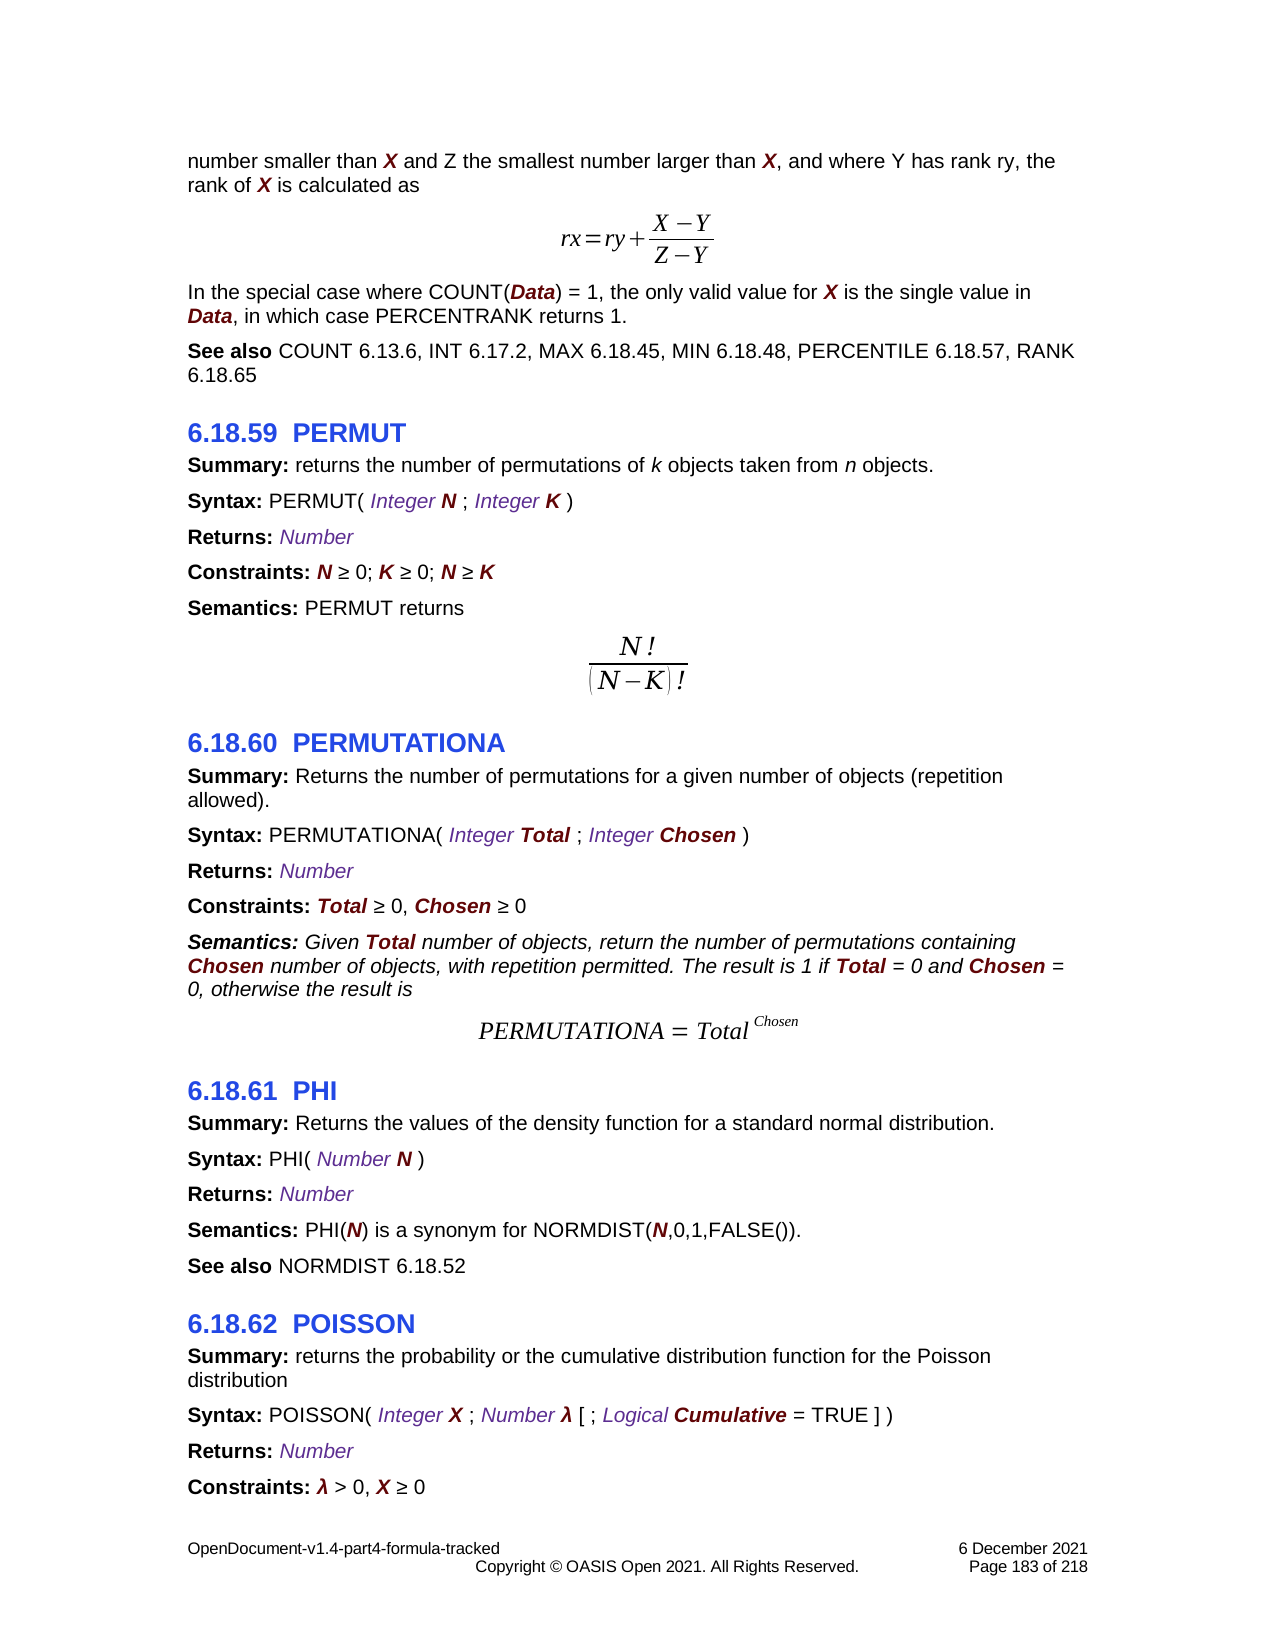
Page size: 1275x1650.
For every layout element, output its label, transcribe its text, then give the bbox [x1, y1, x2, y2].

text Returns: Number [187, 1183, 1088, 1206]
subtitle PHI [187, 1076, 1088, 1106]
text See also COUNT 6.13.6, INT 6.17.2, MAX 6.18.45, MIN 6.18.48, PERCENTILE 6.18.57, RANK 6.18.65 [187, 340, 1088, 387]
text Summary: Returns the number of permutations for a given number of objects (repetition allowed). [187, 764, 1088, 812]
text Constraints: N ≥ 0; K ≥ 0; N ≥ K [187, 561, 1088, 584]
text Constraints: Total ≥ 0, Chosen ≥ 0 [187, 895, 1088, 918]
subtitle PERMUT [187, 418, 1088, 448]
text Constraints: λ > 0, X ≥ 0 [187, 1475, 1088, 1499]
text Summary: returns the probability or the cumulative distribution function for the Poisson distribution [187, 1345, 1088, 1392]
subtitle POISSON [187, 1309, 1088, 1339]
text Summary: Returns the values of the density function for a standard normal distribution. [187, 1112, 1088, 1135]
subtitle PERMUTATIONA [187, 728, 1088, 758]
text Semantics: PERMUT returns [187, 596, 1088, 620]
text Syntax: PHI( Number N ) [187, 1147, 1088, 1171]
text Returns: Number [187, 525, 1088, 549]
text Syntax: POISSON( Integer X ; Number λ [ ; Logical Cumulative = TRUE ] ) [187, 1404, 1088, 1427]
text Returns: Number [187, 1439, 1088, 1463]
text See also NORMDIST 6.18.52 [187, 1254, 1088, 1278]
text Syntax: PERMUT( Integer N ; Integer K ) [187, 489, 1088, 513]
text number smaller than X and Z the smallest number larger than X, and where Y has rank ry, the rank of X is calculated as [187, 150, 1088, 197]
text Semantics: Given Total number of objects, return the number of permutations containing Chosen number of objects, with repetition permitted. The result is 1 if Total = 0 and Chosen = 0, otherwise the result is [187, 931, 1088, 1001]
text Syntax: PERMUTATIONA( Integer Total ; Integer Chosen ) [187, 824, 1088, 847]
text Summary: returns the number of permutations of k objects taken from n objects. [187, 454, 1088, 477]
text In the special case where COUNT(Data) = 1, the only valid value for X is the single value in Data, in which case PERCENTRANK returns 1. [187, 281, 1088, 328]
text Returns: Number [187, 859, 1088, 883]
text Semantics: PHI(N) is a synonym for NORMDIST(N,0,1,FALSE()). [187, 1218, 1088, 1242]
